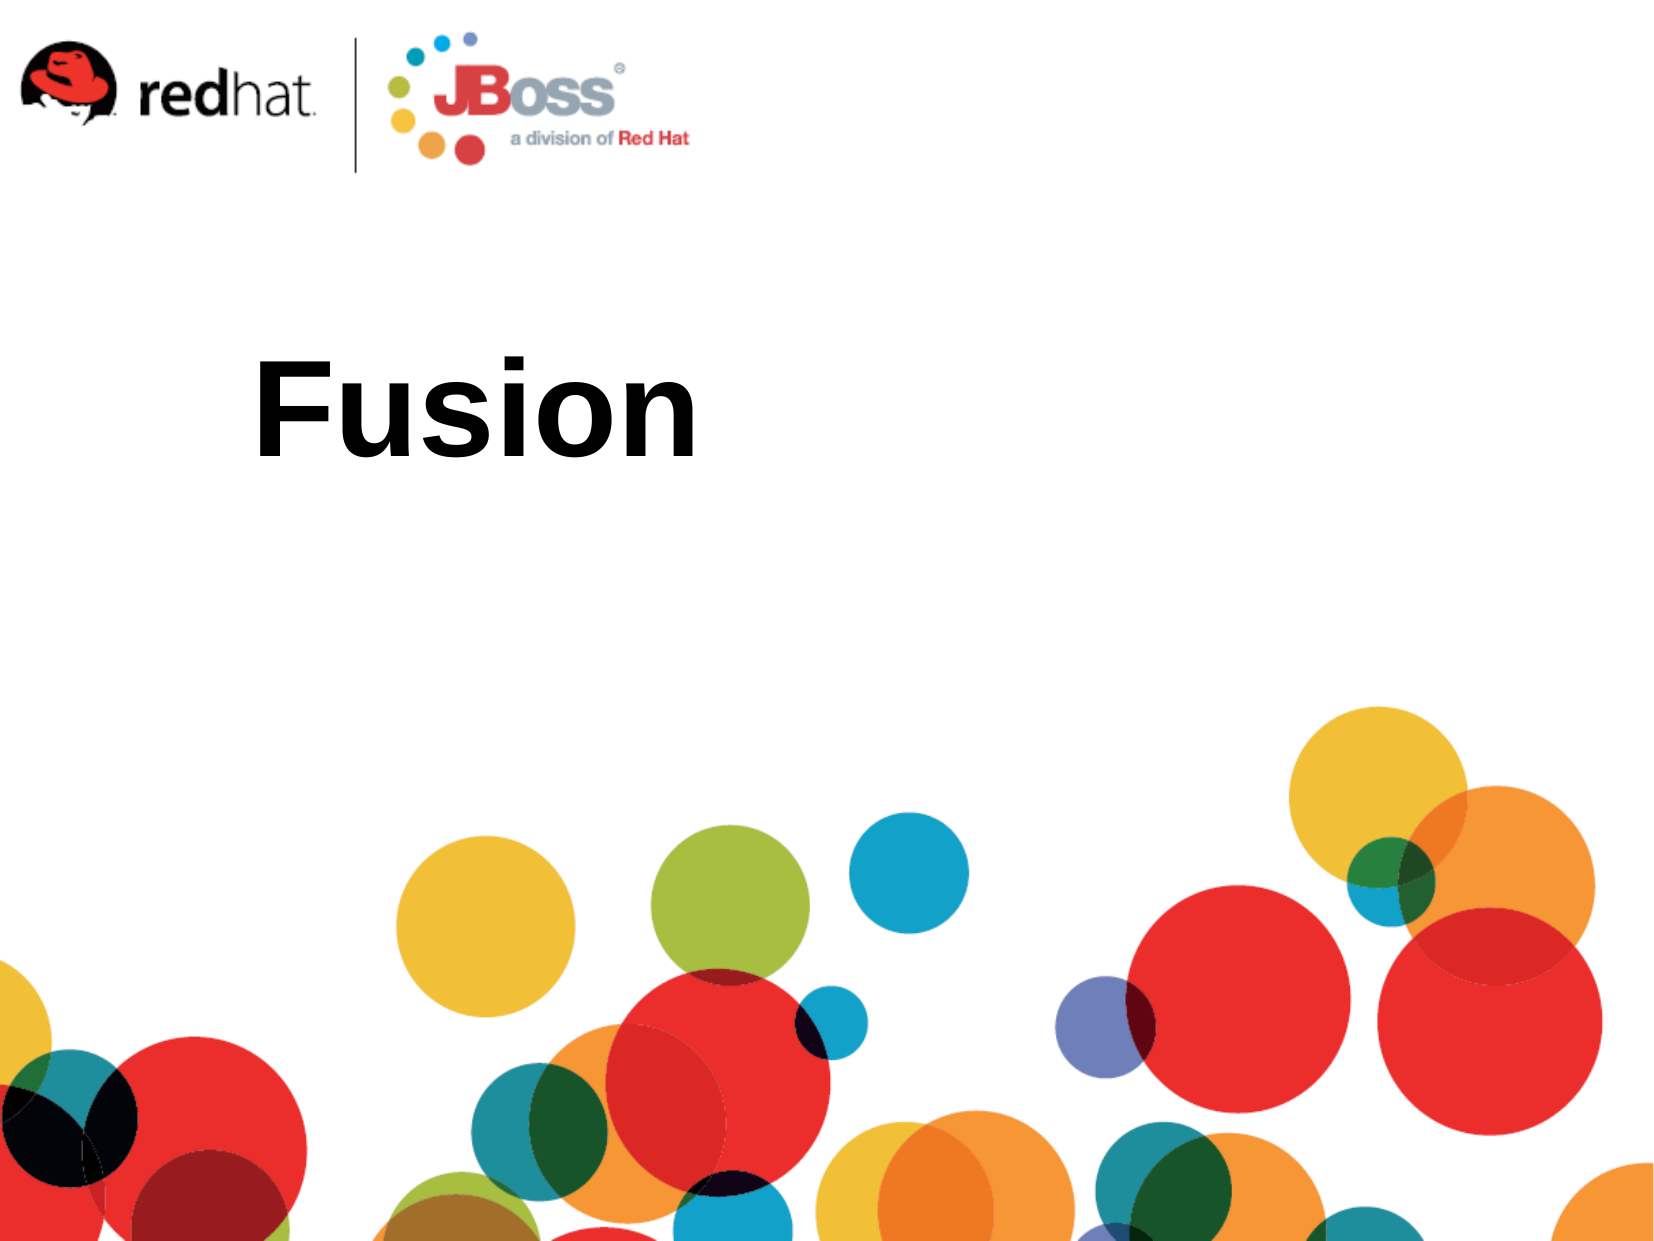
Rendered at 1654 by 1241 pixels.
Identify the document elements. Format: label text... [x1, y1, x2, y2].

text_box Fusion [236, 324, 717, 494]
picture [13, 5, 699, 182]
picture [0, 685, 1654, 1241]
